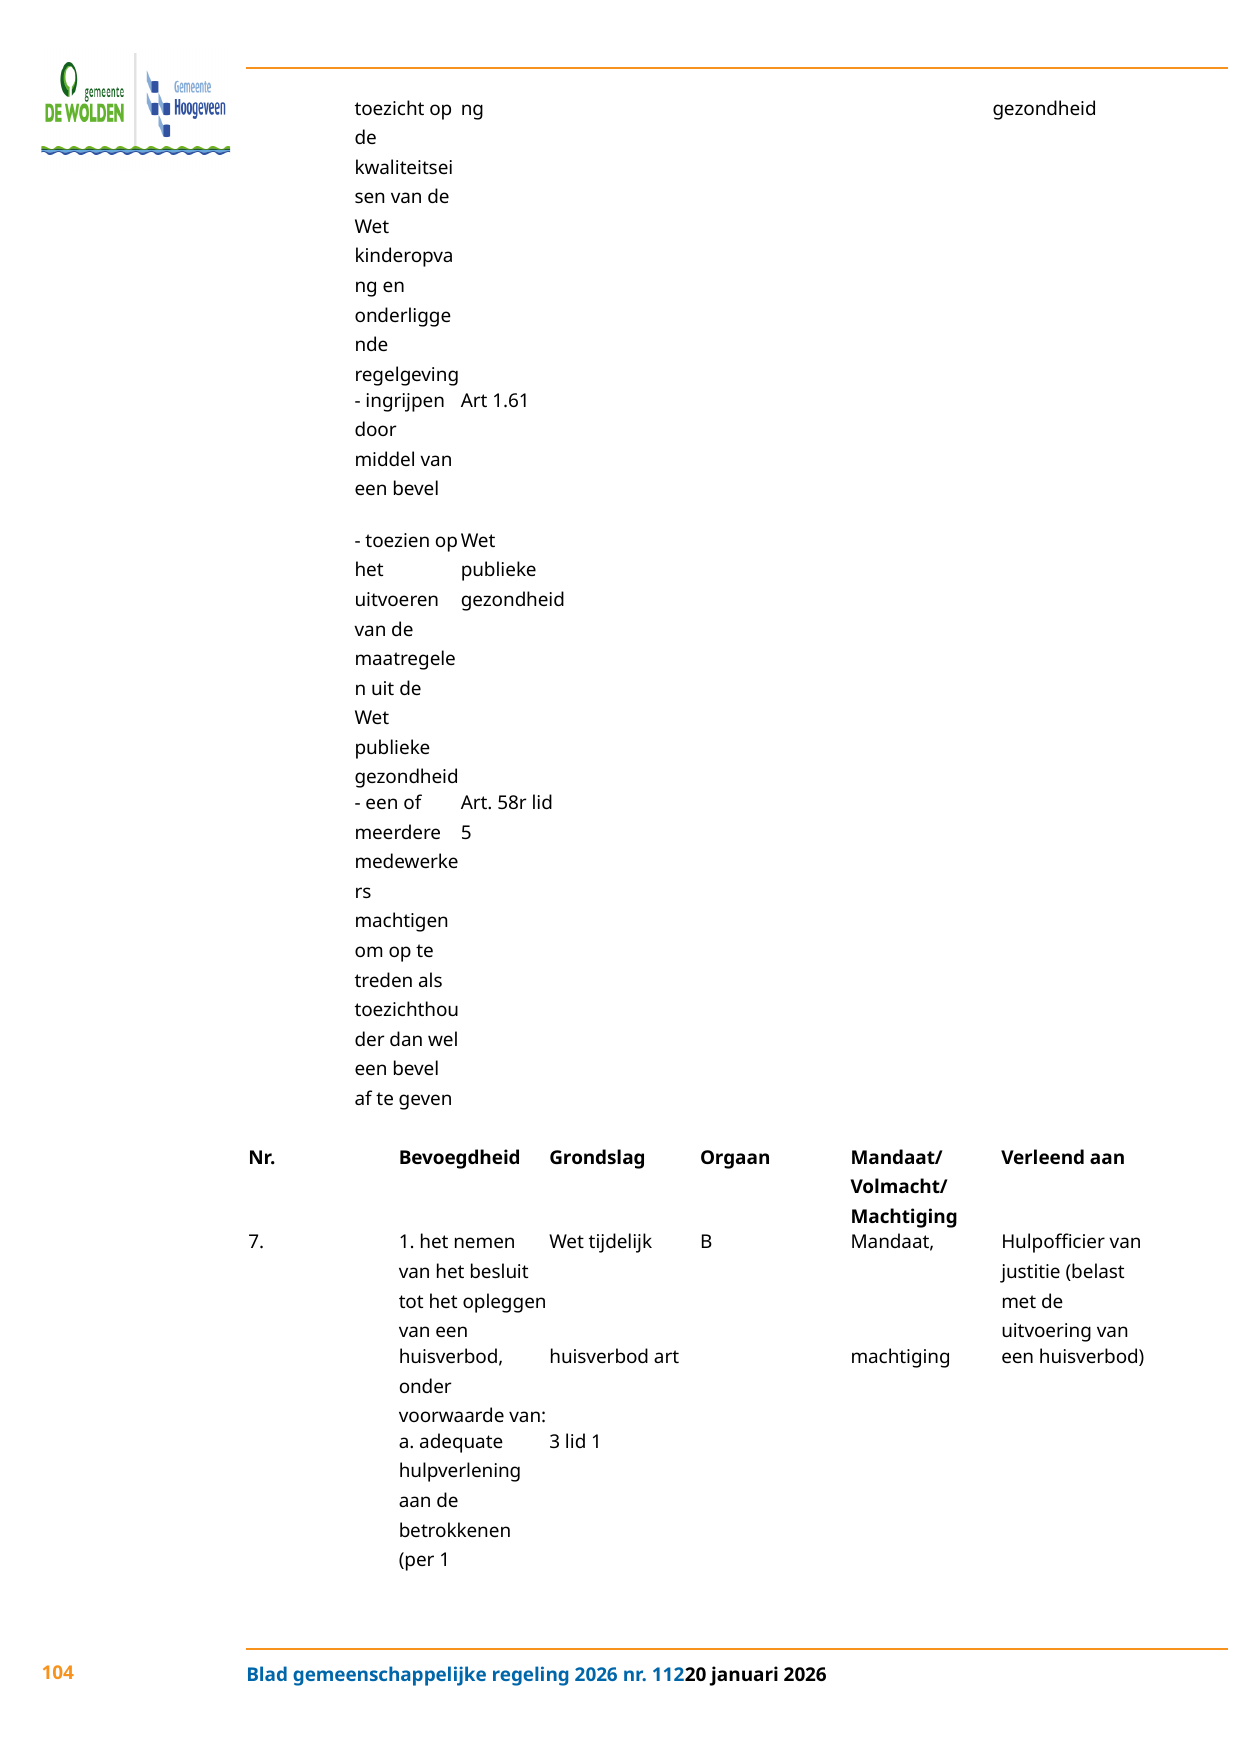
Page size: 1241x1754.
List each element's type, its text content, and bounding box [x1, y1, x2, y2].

table_header Orgaan [700, 1144, 850, 1229]
table_header Grondslag [549, 1144, 700, 1229]
table_header Bevoegdheid [399, 1144, 549, 1229]
table_cell Art. 58r lid 5 [461, 789, 567, 1111]
table_cell [248, 95, 354, 1111]
table_cell a. adequate hulpverlening aan de betrokkenen (per 1 [399, 1428, 549, 1572]
table_cell Art 1.61 [461, 387, 567, 501]
table_header Verleend aan [1001, 1144, 1152, 1229]
table_cell [850, 1428, 1001, 1572]
table_cell Wet publieke gezondheid [461, 527, 567, 789]
table_cell 7. [248, 1229, 398, 1572]
table_cell Mandaat, [850, 1229, 1001, 1343]
table_header Mandaat/ Volmacht/ Machtiging [850, 1144, 1001, 1229]
table_cell 1. het nemen van het besluit tot het opleggen van een [399, 1229, 549, 1343]
table_cell [354, 501, 461, 527]
table_cell Wet tijdelijk [549, 1229, 700, 1343]
table_cell een huisverbod) [1001, 1343, 1152, 1428]
table_cell gezondheid [992, 95, 1152, 1111]
table_cell machtiging [850, 1343, 1001, 1428]
table_cell huisverbod, onder voorwaarde van: [399, 1343, 549, 1428]
table_cell toezicht op de kwaliteitseisen van de Wet kinderopvang en onderliggende regelgeving [354, 95, 461, 387]
table_cell B [700, 1229, 850, 1572]
picture [41, 47, 231, 172]
table_cell [726, 95, 992, 1111]
table_cell Hulpofficier van justitie (belast met de uitvoering van [1001, 1229, 1152, 1343]
table_header Nr. [248, 1144, 398, 1229]
table_cell - toezien op het uitvoeren van de maatregelen uit de Wet publieke gezondheid [354, 527, 461, 789]
table_cell [461, 501, 567, 527]
table_cell [1001, 1428, 1152, 1572]
table_cell - ingrijpen door middel van een bevel [354, 387, 461, 501]
table_cell huisverbod art [549, 1343, 700, 1428]
table_cell 3 lid 1 [549, 1428, 700, 1572]
table_cell [567, 95, 726, 1111]
table_cell - een of meerdere medewerkers machtigen om op te treden als toezichthouder dan wel een bevel af te geven [354, 789, 461, 1111]
table_cell ng [461, 95, 567, 387]
